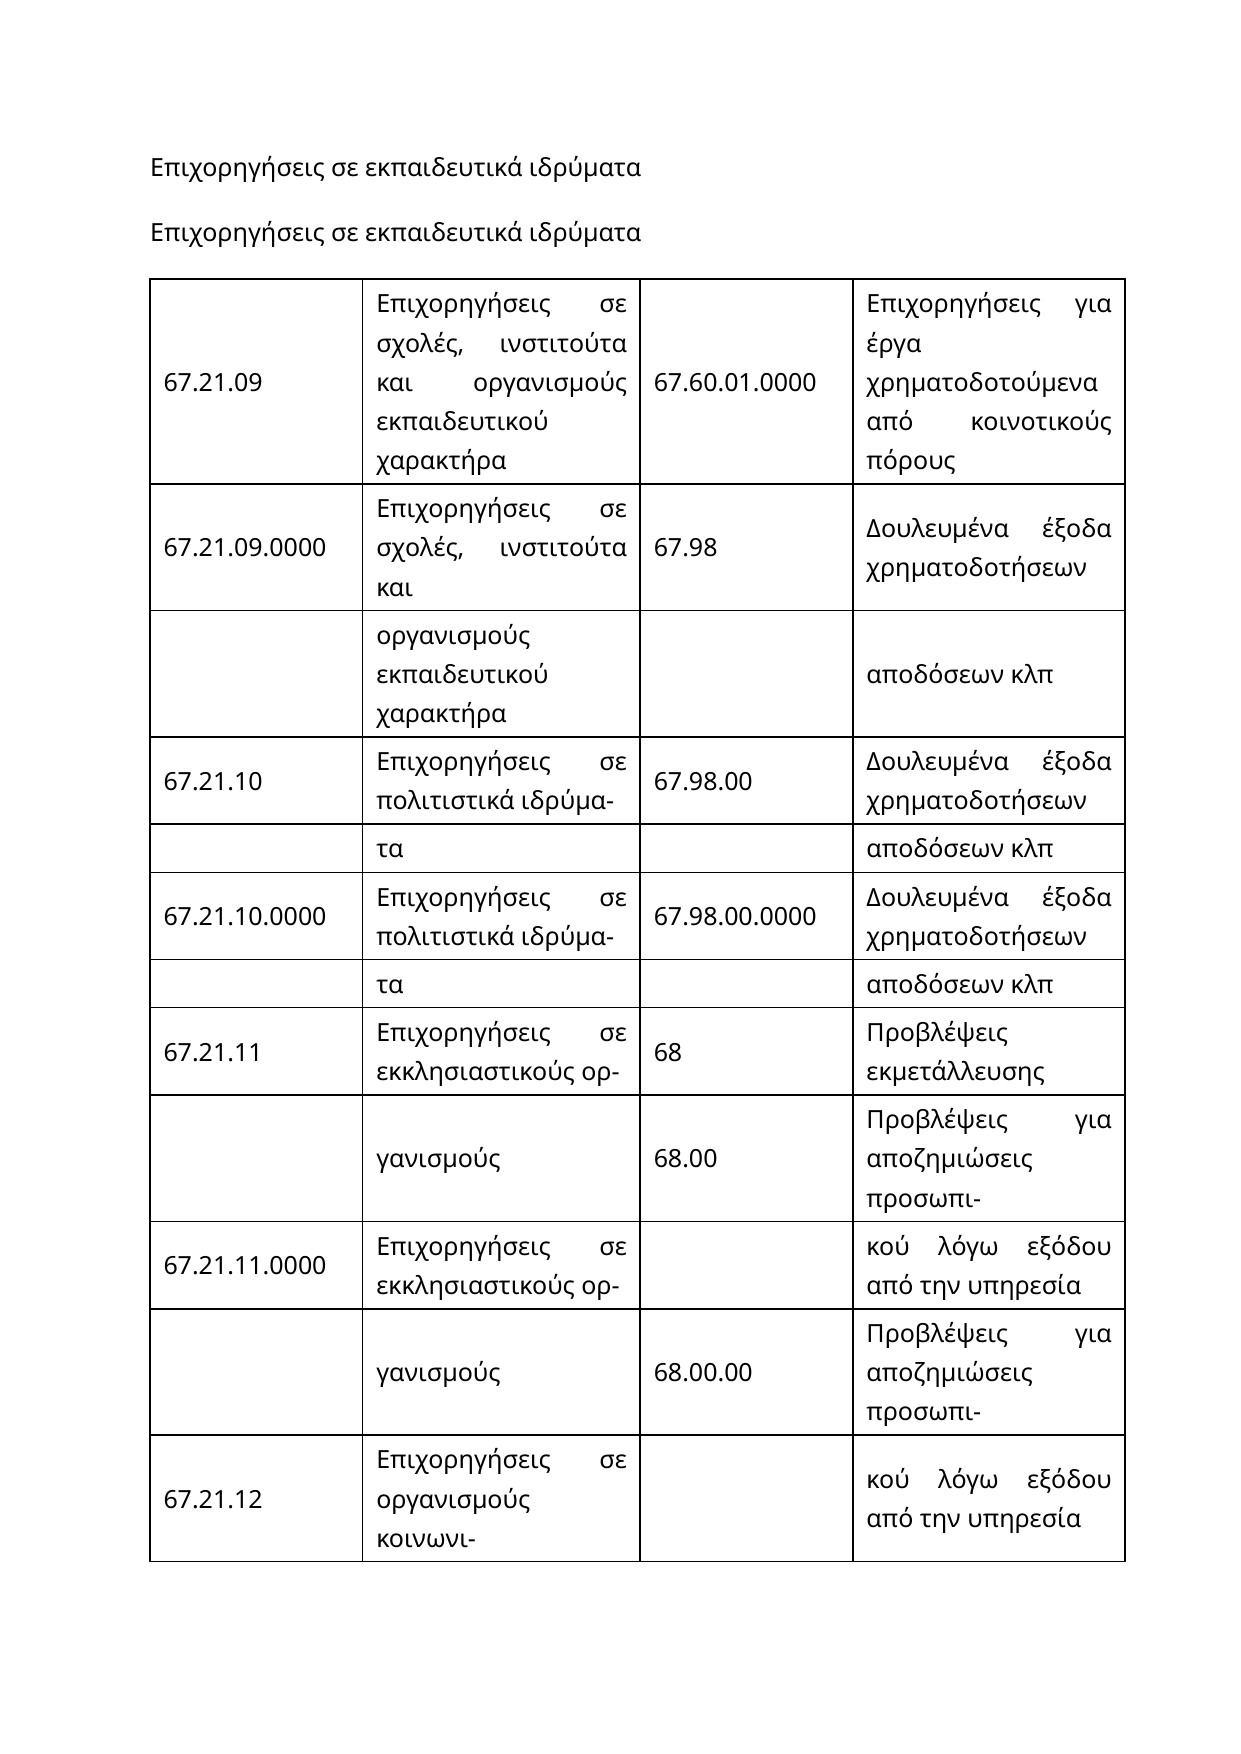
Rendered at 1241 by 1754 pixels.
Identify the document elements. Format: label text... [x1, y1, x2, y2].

table_cell 67.98.00.0000 [641, 873, 852, 959]
table_cell 67.21.11.0000 [151, 1222, 362, 1308]
table_cell 68.00 [641, 1096, 852, 1221]
table_cell τα [363, 960, 639, 1007]
table_cell 67.98 [641, 485, 852, 609]
table_cell τα [363, 825, 639, 871]
table_cell Προβλέψεις για αποζημιώσεις προσωπι- [854, 1096, 1124, 1221]
table_cell [151, 611, 362, 736]
table_cell [641, 960, 852, 1007]
text Επιχορηγήσεις σε εκπαιδευτικά ιδρύματα [150, 214, 1090, 248]
table_cell [641, 611, 852, 736]
table_cell 68.00.00 [641, 1310, 852, 1434]
table_cell κού λόγω εξόδου από την υπηρεσία [854, 1222, 1124, 1308]
table_cell Επιχορηγήσεις σε σχολές, ινστιτούτα και [363, 485, 639, 609]
table_cell αποδόσεων κλπ [854, 960, 1124, 1007]
table_cell [151, 1096, 362, 1221]
table_cell [641, 1436, 852, 1561]
table_cell Δουλευμένα έξοδα χρηματοδοτήσεων [854, 738, 1124, 823]
table_cell αποδόσεων κλπ [854, 825, 1124, 871]
table_cell γανισμούς [363, 1310, 639, 1434]
table_cell Επιχορηγήσεις σε πολιτιστικά ιδρύμα- [363, 738, 639, 823]
table_cell Επιχορηγήσεις σε οργανισμούς κοινωνι- [363, 1436, 639, 1561]
table_cell 67.21.11 [151, 1008, 362, 1094]
table_cell Προβλέψεις για αποζημιώσεις προσωπι- [854, 1310, 1124, 1434]
table_header 67.21.09 [151, 280, 362, 483]
table_cell 67.98.00 [641, 738, 852, 823]
table_cell Προβλέψεις εκμετάλλευσης [854, 1008, 1124, 1094]
table_cell [151, 825, 362, 871]
table_cell οργανισμούς εκπαιδευτικού χαρακτήρα [363, 611, 639, 736]
table_cell γανισμούς [363, 1096, 639, 1221]
table_cell κού λόγω εξόδου από την υπηρεσία [854, 1436, 1124, 1561]
table_cell 67.21.12 [151, 1436, 362, 1561]
table_cell [151, 960, 362, 1007]
table_cell Δουλευμένα έξοδα χρηματοδοτήσεων [854, 485, 1124, 609]
table_cell [641, 825, 852, 871]
table_cell Επιχορηγήσεις σε εκκλησιαστικούς ορ- [363, 1222, 639, 1308]
table_cell Δουλευμένα έξοδα χρηματοδοτήσεων [854, 873, 1124, 959]
table_cell [641, 1222, 852, 1308]
table_cell 67.21.09.0000 [151, 485, 362, 609]
table_cell Επιχορηγήσεις σε εκκλησιαστικούς ορ- [363, 1008, 639, 1094]
table_cell 68 [641, 1008, 852, 1094]
table_cell Επιχορηγήσεις σε πολιτιστικά ιδρύμα- [363, 873, 639, 959]
text Επιχορηγήσεις σε εκπαιδευτικά ιδρύματα [150, 150, 1090, 184]
table_cell [151, 1310, 362, 1434]
table_cell 67.21.10.0000 [151, 873, 362, 959]
table_header Επιχορηγήσεις για έργα χρηματοδοτούμενα από κοινοτικούς πόρους [854, 280, 1124, 483]
table_cell αποδόσεων κλπ [854, 611, 1124, 736]
table_cell 67.21.10 [151, 738, 362, 823]
table_header Επιχορηγήσεις σε σχολές, ινστιτούτα και οργανισμούς εκπαιδευτικού χαρακτήρα [363, 280, 639, 483]
table_header 67.60.01.0000 [641, 280, 852, 483]
